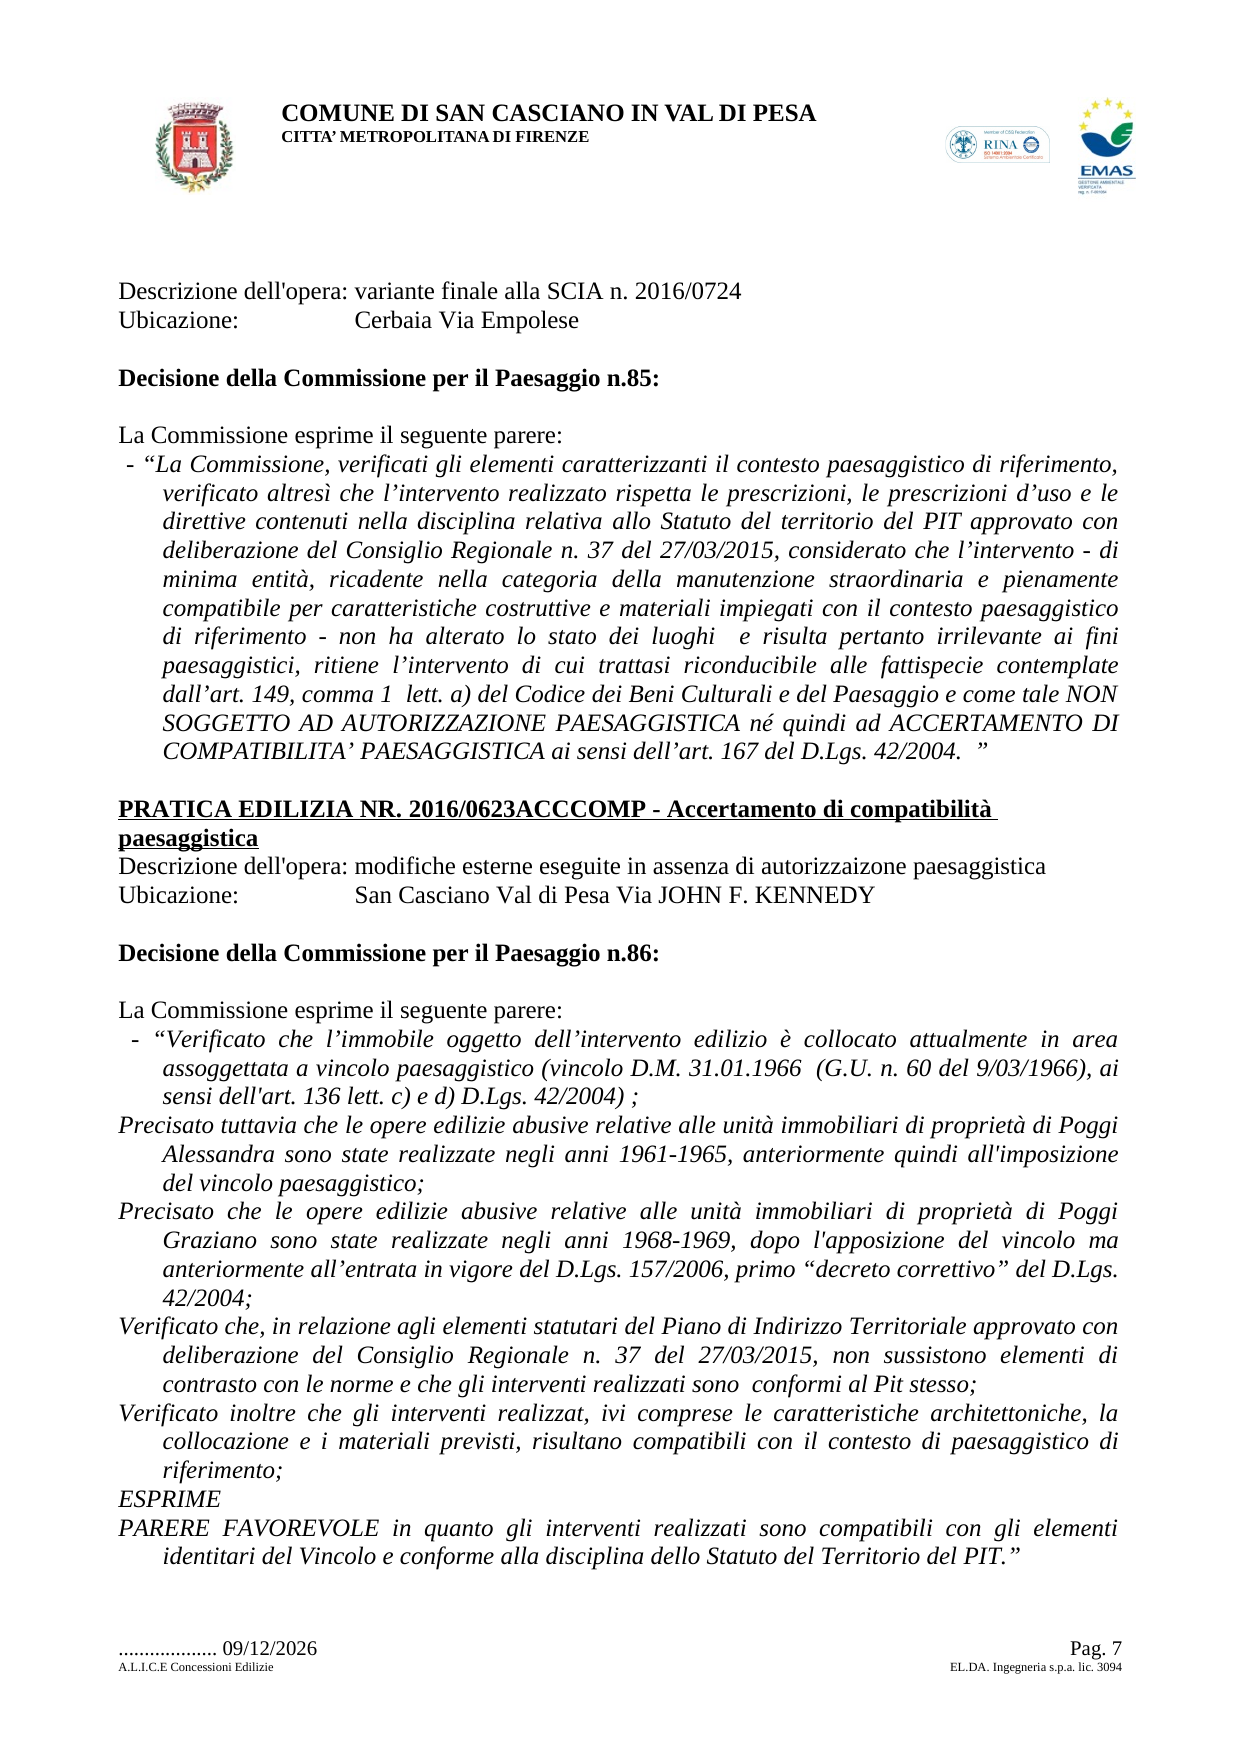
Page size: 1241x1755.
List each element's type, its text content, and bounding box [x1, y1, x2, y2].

text Verificato inoltre che gli interventi realizzat, ivi comprese le caratteristiche architettoniche, la collocazione e i materiali previsti, risultano compatibili con il contesto di paesaggistico di riferimento; [118, 1398, 1122, 1484]
text Precisato tuttavia che le opere edilizie abusive relative alle unità immobiliari di proprietà di Poggi Alessandra sono state realizzate negli anni 1961-1965, anteriormente quindi all'imposizione del vincolo paesaggistico; [118, 1110, 1122, 1196]
text Descrizione dell'opera: variante finale alla SCIA n. 2016/0724 [118, 276, 1122, 305]
text Verificato che, in relazione agli elementi statutari del Piano di Indirizzo Territoriale approvato con deliberazione del Consiglio Regionale n. 37 del 27/03/2015, non sussistono elementi di contrasto con le norme e che gli interventi realizzati sono conformi al Pit stesso; [118, 1311, 1122, 1398]
text Descrizione dell'opera: modifiche esterne eseguite in assenza di autorizzaizone paesaggistica [118, 851, 1122, 880]
text Decisione della Commissione per il Paesaggio n.86: [118, 938, 1122, 966]
text PARERE FAVOREVOLE in quanto gli interventi realizzati sono compatibili con gli elementi identitari del Vincolo e conforme alla disciplina dello Statuto del Territorio del PIT.” [118, 1513, 1122, 1570]
text La Commissione esprime il seguente parere: [118, 420, 1122, 449]
text Decisione della Commissione per il Paesaggio n.85: [118, 363, 1122, 391]
text - “La Commissione, verificati gli elementi caratterizzanti il contesto paesaggistico di riferimento, verificato altresì che l’intervento realizzato rispetta le prescrizioni, le prescrizioni d’uso e le direttive contenuti nella disciplina relativa allo Statuto del territorio del PIT approvato con deliberazione del Consiglio Regionale n. 37 del 27/03/2015, considerato che l’intervento - di minima entità, ricadente nella categoria della manutenzione straordinaria e pienamente compatibile per caratteristiche costruttive e materiali impiegati con il contesto paesaggistico di riferimento - non ha alterato lo stato dei luoghi e risulta pertanto irrilevante ai fini paesaggistici, ritiene l’intervento di cui trattasi riconducibile alle fattispecie contemplate dall’art. 149, comma 1 lett. a) del Codice dei Beni Culturali e del Paesaggio e come tale NON SOGGETTO AD AUTORIZZAZIONE PAESAGGISTICA né quindi ad ACCERTAMENTO DI COMPATIBILITA’ PAESAGGISTICA ai sensi dell’art. 167 del D.Lgs. 42/2004. ” [118, 449, 1122, 765]
text ESPRIME [118, 1484, 1122, 1513]
text Ubicazione: Cerbaia Via Empolese [118, 305, 1122, 334]
text La Commissione esprime il seguente parere: [118, 995, 1122, 1024]
text - “Verificato che l’immobile oggetto dell’intervento edilizio è collocato attualmente in area assoggettata a vincolo paesaggistico (vincolo D.M. 31.01.1966 (G.U. n. 60 del 9/03/1966), ai sensi dell'art. 136 lett. c) e d) D.Lgs. 42/2004) ; [118, 1024, 1122, 1110]
text PRATICA EDILIZIA NR. 2016/0623ACCCOMP - Accertamento di compatibilità paesaggistica [118, 794, 1122, 851]
text Precisato che le opere edilizie abusive relative alle unità immobiliari di proprietà di Poggi Graziano sono state realizzate negli anni 1968-1969, dopo l'apposizione del vincolo ma anteriormente all’entrata in vigore del D.Lgs. 157/2006, primo “decreto correttivo” del D.Lgs. 42/2004; [118, 1196, 1122, 1311]
text Ubicazione: San Casciano Val di Pesa Via JOHN F. KENNEDY [118, 880, 1122, 909]
